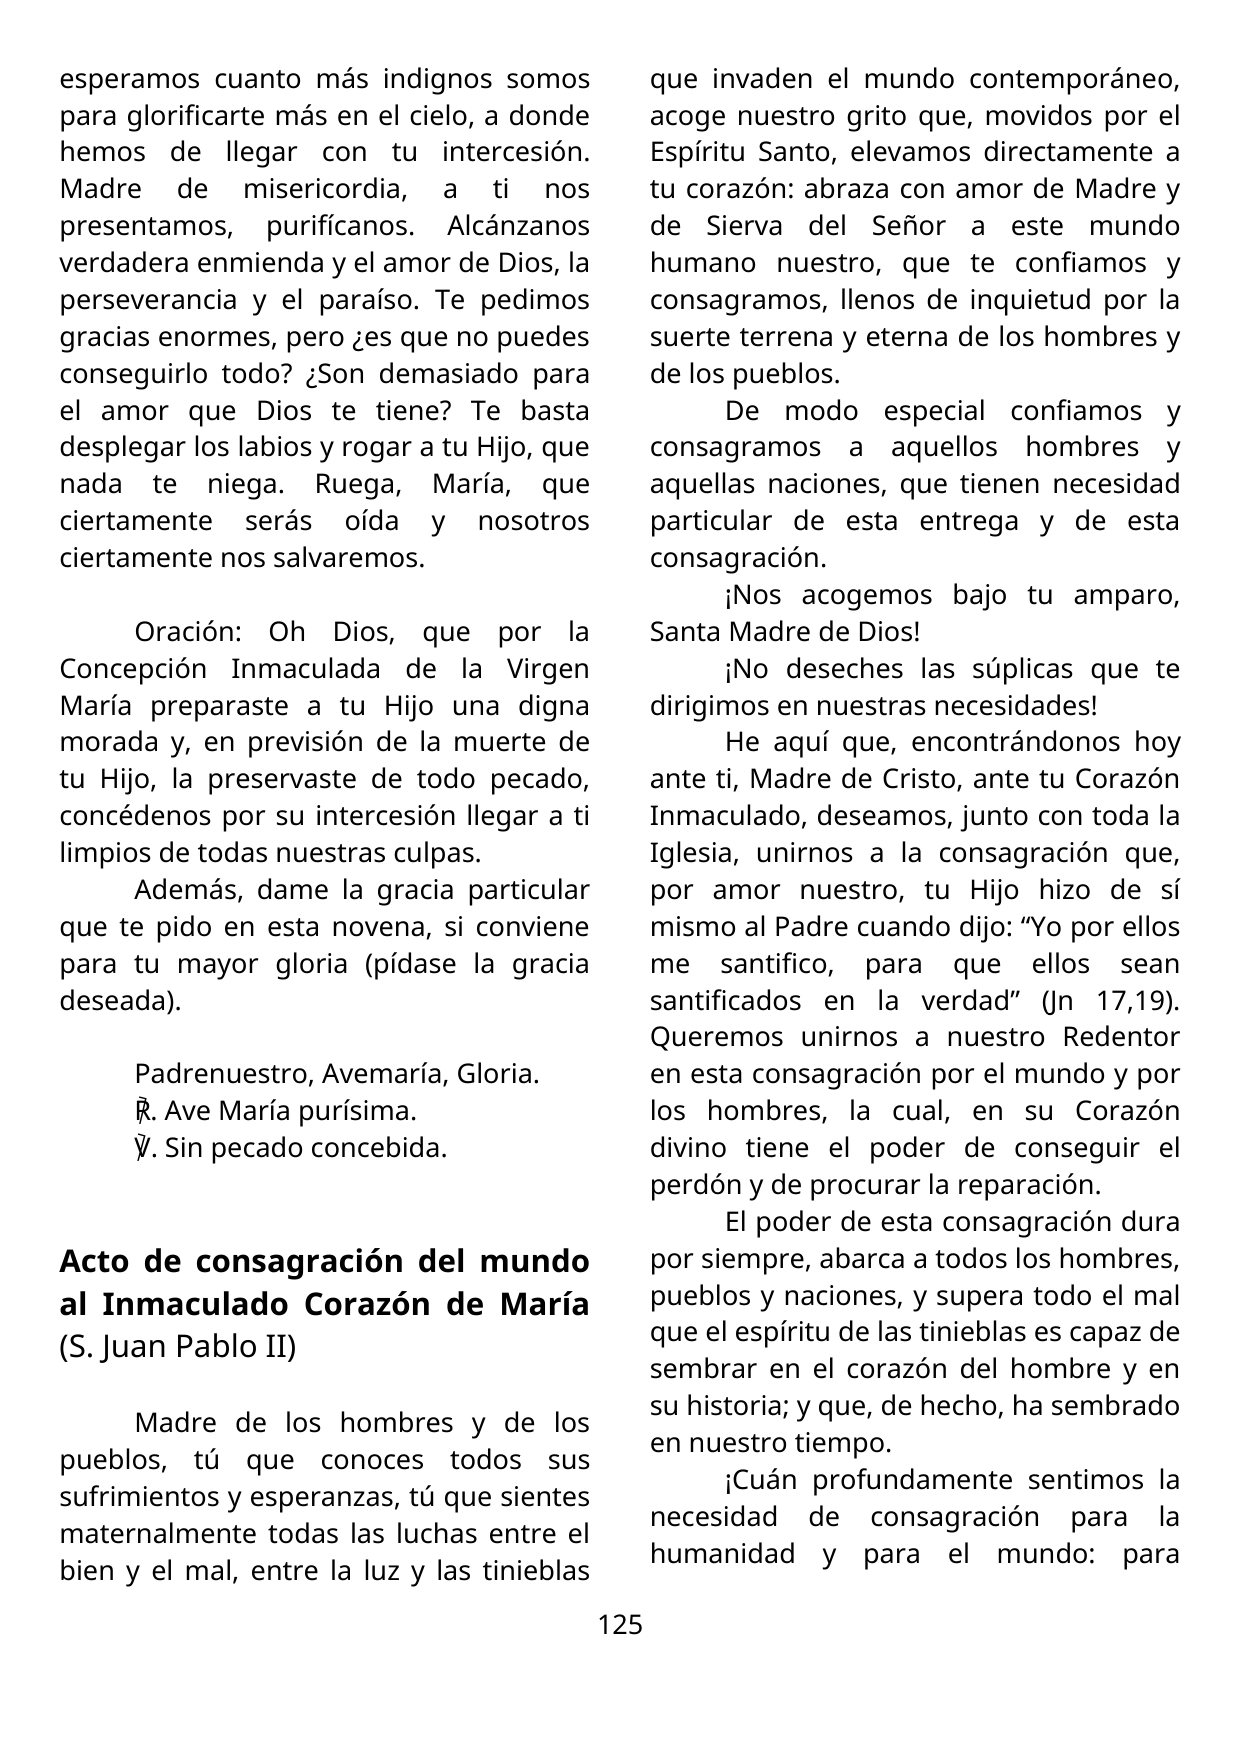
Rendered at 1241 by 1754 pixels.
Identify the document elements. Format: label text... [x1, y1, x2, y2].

subtitle Madre de los hombres y de los pueblos, tú que conoces todos sus sufrimientos y esperanzas, tú que sientes maternalmente todas las luchas entre el bien y el mal, entre la luz y las tinieblas [59, 1404, 591, 1588]
subtitle Padrenuestro, Avemaría, Gloria. [59, 1055, 591, 1092]
subtitle El poder de esta consagración dura por siempre, abarca a todos los hombres, pueblos y naciones, y supera todo el mal que el espíritu de las tinieblas es capaz de sembrar en el corazón del hombre y en su historia; y que, de hecho, ha sembrado en nuestro tiempo. [649, 1202, 1181, 1460]
subtitle Acto de consagración del mundo al Inmaculado Corazón de María (S. Juan Pablo II) [59, 1239, 591, 1367]
subtitle ¡No deseches las súplicas que te dirigimos en nuestras necesidades! [649, 649, 1181, 723]
subtitle ℟. Ave María purísima. [59, 1092, 591, 1128]
subtitle que invaden el mundo contemporáneo, acoge nuestro grito que, movidos por el Espíritu Santo, elevamos directamente a tu corazón: abraza con amor de Madre y de Sierva del Señor a este mundo humano nuestro, que te confiamos y consagramos, llenos de inquietud por la suerte terrena y eterna de los hombres y de los pueblos. [649, 59, 1181, 391]
subtitle esperamos cuanto más indignos somos para glorificarte más en el cielo, a donde hemos de llegar con tu intercesión. Madre de misericordia, a ti nos presentamos, purifícanos. Alcánzanos verdadera enmienda y el amor de Dios, la perseverancia y el paraíso. Te pedimos gracias enormes, pero ¿es que no puedes conseguirlo todo? ¿Son demasiado para el amor que Dios te tiene? Te basta desplegar los labios y rogar a tu Hijo, que nada te niega. Ruega, María, que ciertamente serás oída y nosotros ciertamente nos salvaremos. [59, 59, 591, 575]
subtitle ¡Nos acogemos bajo tu amparo, Santa Madre de Dios! [649, 575, 1181, 649]
subtitle He aquí que, encontrándonos hoy ante ti, Madre de Cristo, ante tu Corazón Inmaculado, deseamos, junto con toda la Iglesia, unirnos a la consagración que, por amor nuestro, tu Hijo hizo de sí mismo al Padre cuando dijo: “Yo por ellos me santifico, para que ellos sean santificados en la verdad” (Jn 17,19). Queremos unirnos a nuestro Redentor en esta consagración por el mundo y por los hombres, la cual, en su Corazón divino tiene el poder de conseguir el perdón y de procurar la reparación. [649, 723, 1181, 1202]
subtitle ℣. Sin pecado concebida. [59, 1128, 591, 1165]
subtitle Oración: Oh Dios, que por la Concepción Inmaculada de la Virgen María preparaste a tu Hijo una digna morada y, en previsión de la muerte de tu Hijo, la preservaste de todo pecado, concédenos por su intercesión llegar a ti limpios de todas nuestras culpas. [59, 612, 591, 870]
subtitle Además, dame la gracia particular que te pido en esta novena, si conviene para tu mayor gloria (pídase la gracia deseada). [59, 870, 591, 1018]
subtitle ¡Cuán profundamente sentimos la necesidad de consagración para la humanidad y para el mundo: para [649, 1460, 1181, 1571]
subtitle De modo especial confiamos y consagramos a aquellos hombres y aquellas naciones, que tienen necesidad particular de esta entrega y de esta consagración. [649, 391, 1181, 575]
